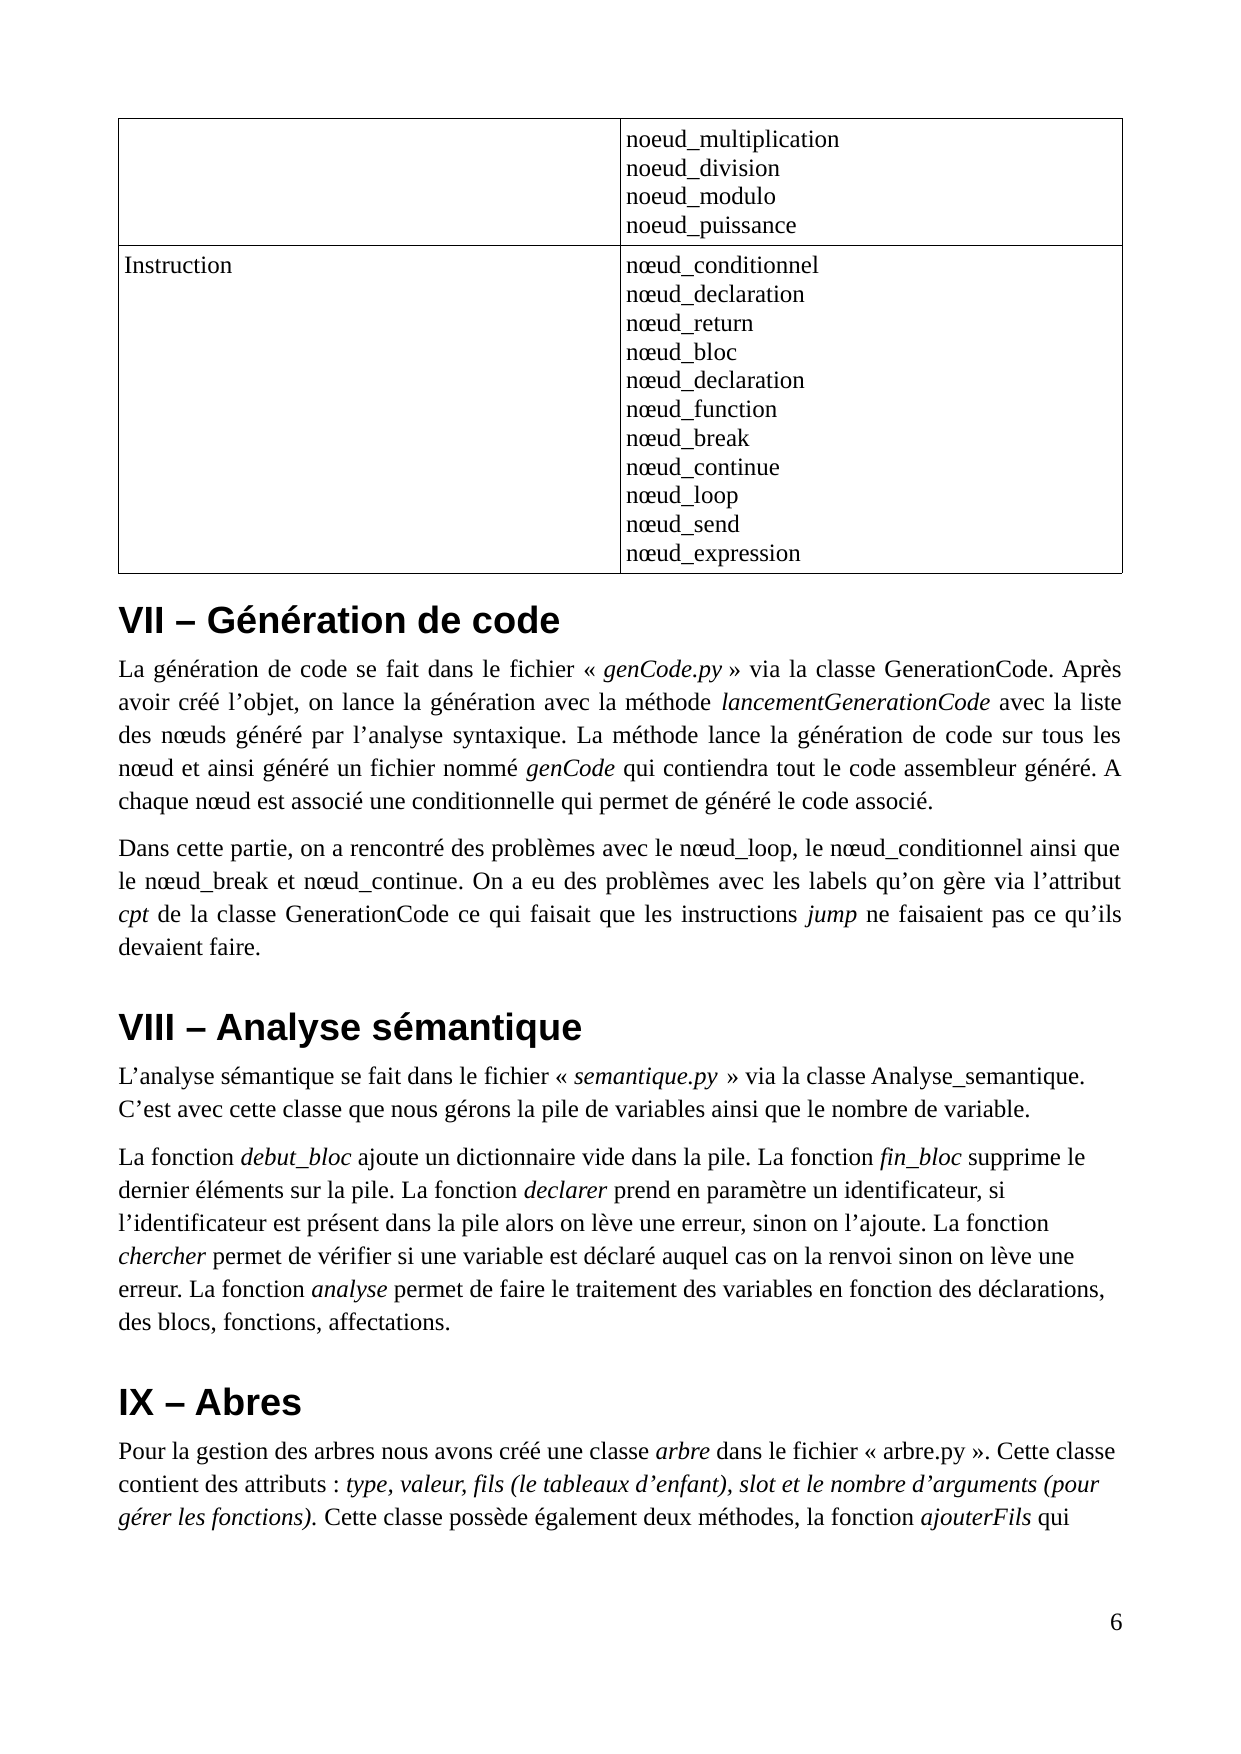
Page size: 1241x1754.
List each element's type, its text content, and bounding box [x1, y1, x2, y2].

text La génération de code se fait dans le fichier « genCode.py » via la classe GenerationCode. Après avoir créé l’objet, on lance la génération avec la méthode lancementGenerationCode avec la liste des nœuds généré par l’analyse syntaxique. La méthode lance la génération de code sur tous les nœud et ainsi généré un fichier nommé genCode qui contiendra tout le code assembleur généré. A chaque nœud est associé une conditionnelle qui permet de généré le code associé. [118, 654, 1122, 814]
text La fonction debut_bloc ajoute un dictionnaire vide dans la pile. La fonction fin_bloc supprime le dernier éléments sur la pile. La fonction declarer prend en paramètre un identificateur, si l’identificateur est présent dans la pile alors on lève une erreur, sinon on l’ajoute. La fonction chercher permet de vérifier si une variable est déclaré auquel cas on la renvoi sinon on lève une erreur. La fonction analyse permet de faire le traitement des variables en fonction des déclarations, des blocs, fonctions, affectations. [118, 1142, 1122, 1336]
text L’analyse sémantique se fait dans le fichier « semantique.py » via la classe Analyse_semantique. C’est avec cette classe que nous gérons la pile de variables ainsi que le nombre de variable. [118, 1061, 1122, 1123]
table_cell noeud_multiplication noeud_division noeud_modulo noeud_puissance [621, 119, 1122, 245]
subtitle VIII – Analyse sémantique [118, 1005, 1122, 1049]
table_cell Instruction [119, 246, 620, 572]
table_cell [119, 119, 620, 245]
text Dans cette partie, on a rencontré des problèmes avec le nœud_loop, le nœud_conditionnel ainsi que le nœud_break et nœud_continue. On a eu des problèmes avec les labels qu’on gère via l’attribut cpt de la classe GenerationCode ce qui faisait que les instructions jump ne faisaient pas ce qu’ils devaient faire. [118, 833, 1122, 961]
text Pour la gestion des arbres nous avons créé une classe arbre dans le fichier « arbre.py ». Cette classe contient des attributs : type, valeur, fils (le tableaux d’enfant), slot et le nombre d’arguments (pour gérer les fonctions). Cette classe possède également deux méthodes, la fonction ajouterFils qui [118, 1436, 1122, 1531]
subtitle IX – Abres [118, 1379, 1122, 1423]
subtitle VII – Génération de code [118, 598, 1122, 641]
table_cell nœud_conditionnel nœud_declaration nœud_return nœud_bloc nœud_declaration nœud_function nœud_break nœud_continue nœud_loop nœud_send nœud_expression [621, 246, 1122, 572]
